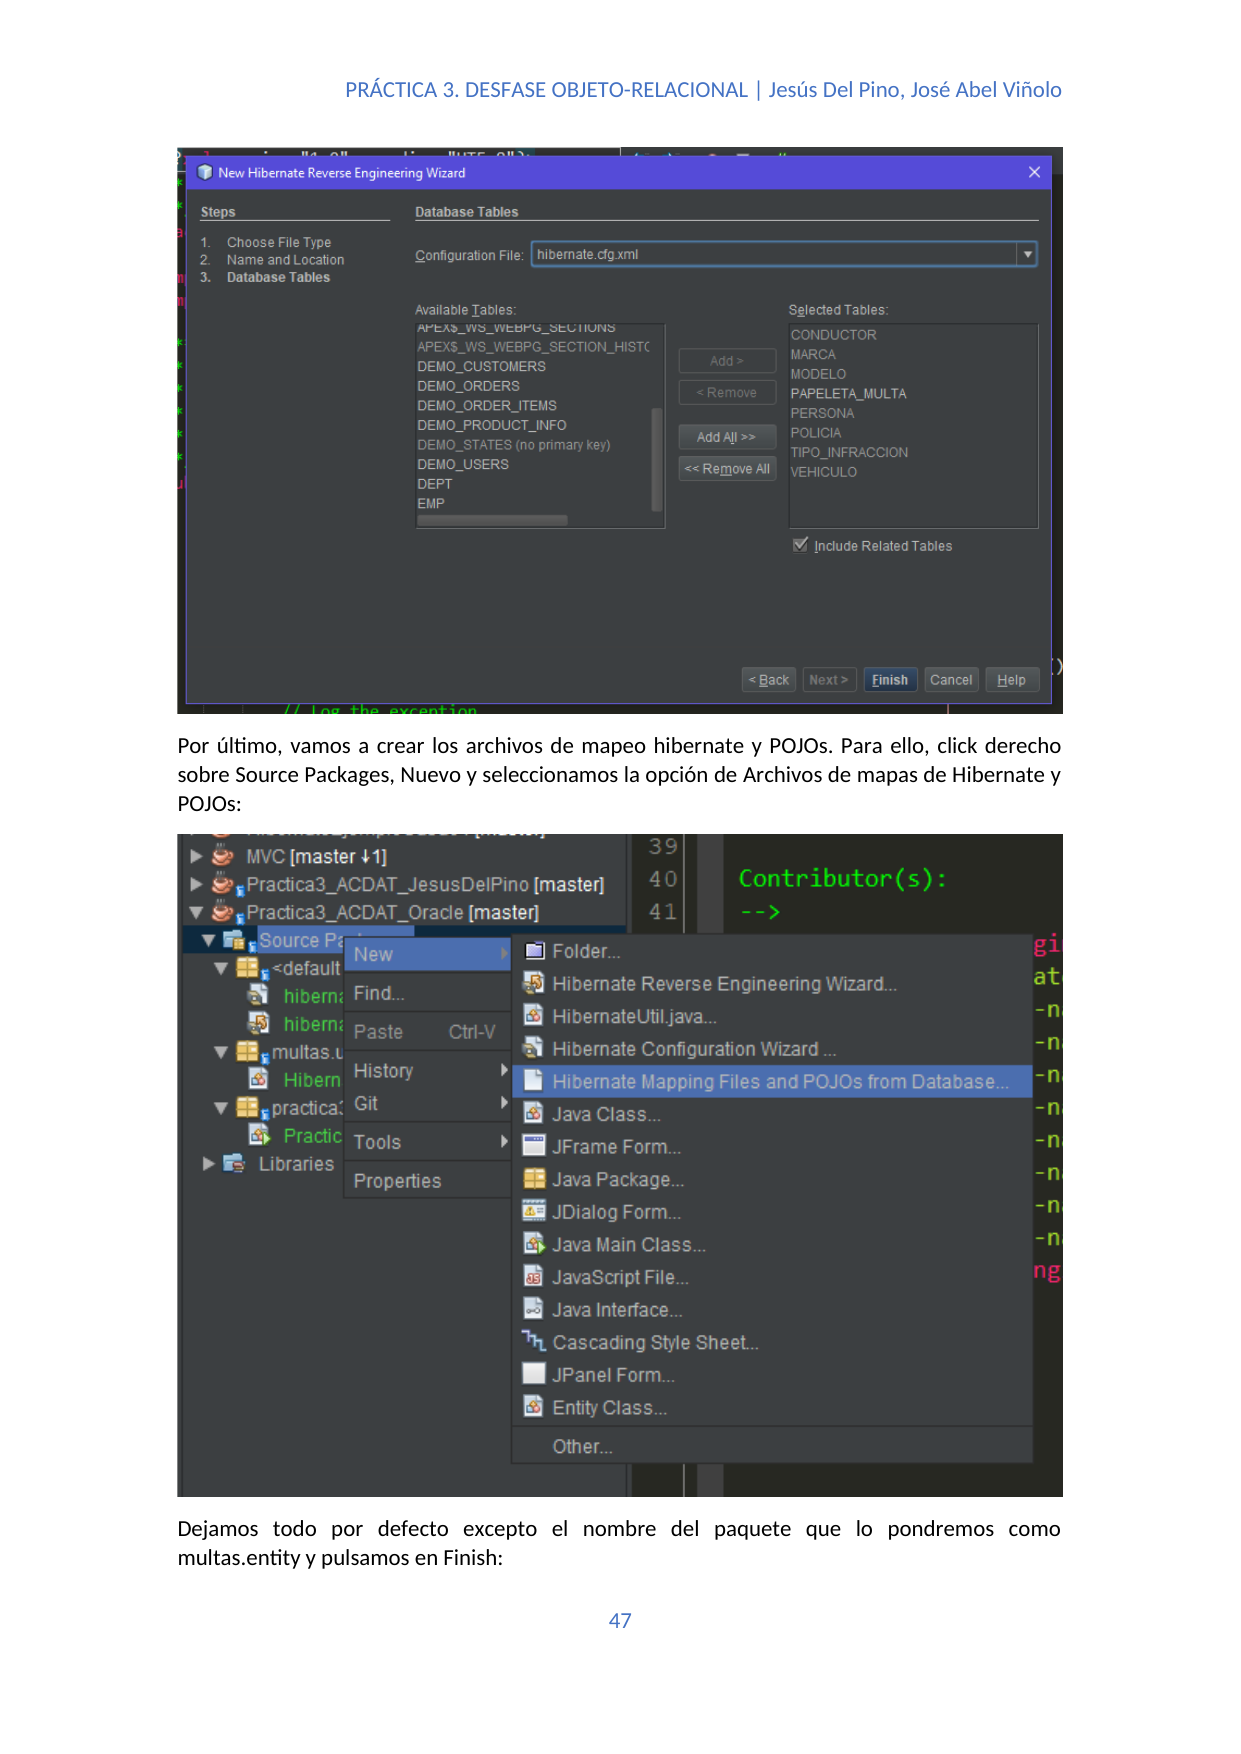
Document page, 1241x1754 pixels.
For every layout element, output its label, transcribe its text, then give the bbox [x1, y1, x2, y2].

text Por último, vamos a crear los archivos de mapeo hibernate y POJOs. Para ello, click derecho sobre Source Packages, Nuevo y seleccionamos la opción de Archivos de mapas de Hibernate y POJOs: [177, 731, 1063, 817]
text Dejamos todo por defecto excepto el nombre del paquete que lo pondremos como multas.entity y pulsamos en Finish: [177, 1514, 1063, 1571]
